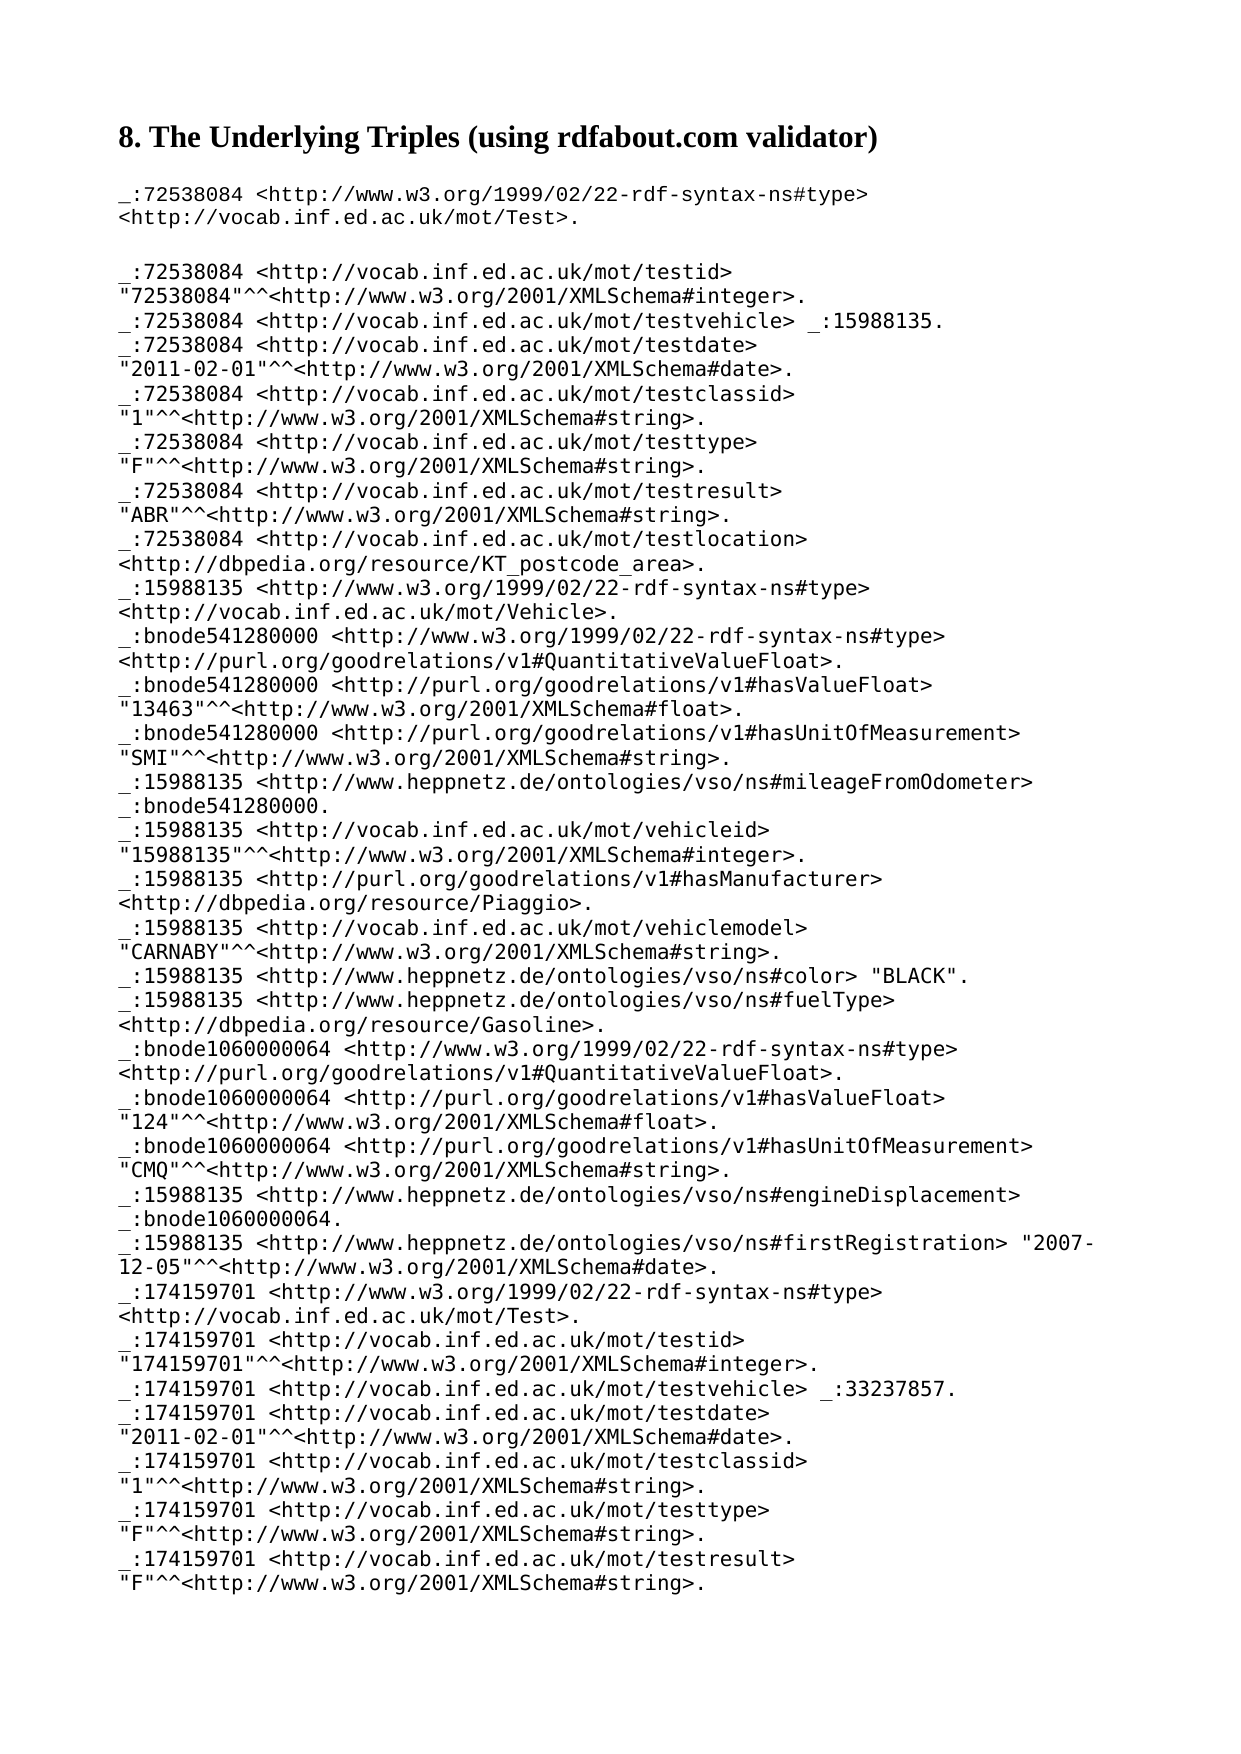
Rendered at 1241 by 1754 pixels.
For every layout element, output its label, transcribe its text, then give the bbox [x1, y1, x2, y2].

text _:174159701 <http://vocab.inf.ed.ac.uk/mot/testvehicle> _:33237857. [118, 1377, 1122, 1401]
text _:72538084 <http://vocab.inf.ed.ac.uk/mot/testtype> "F"^^<http://www.w3.org/2001/XMLSchema#string>. [118, 430, 1122, 479]
text _:bnode541280000 <http://www.w3.org/1999/02/22-rdf-syntax-ns#type> <http://purl.org/goodrelations/v1#QuantitativeValueFloat>. [118, 624, 1122, 673]
text _:15988135 <http://www.heppnetz.de/ontologies/vso/ns#color> "BLACK". [118, 964, 1122, 988]
text _:15988135 <http://www.heppnetz.de/ontologies/vso/ns#fuelType> <http://dbpedia.org/resource/Gasoline>. [118, 988, 1122, 1037]
text _:15988135 <http://www.heppnetz.de/ontologies/vso/ns#engineDisplacement> _:bnode1060000064. [118, 1183, 1122, 1231]
text _:174159701 <http://vocab.inf.ed.ac.uk/mot/testtype> "F"^^<http://www.w3.org/2001/XMLSchema#string>. [118, 1498, 1122, 1547]
text _:72538084 <http://vocab.inf.ed.ac.uk/mot/testid> "72538084"^^<http://www.w3.org/2001/XMLSchema#integer>. [118, 260, 1122, 309]
text _:15988135 <http://vocab.inf.ed.ac.uk/mot/vehicleid> "15988135"^^<http://www.w3.org/2001/XMLSchema#integer>. [118, 818, 1122, 867]
text _:174159701 <http://vocab.inf.ed.ac.uk/mot/testclassid> "1"^^<http://www.w3.org/2001/XMLSchema#string>. [118, 1449, 1122, 1498]
text _:174159701 <http://www.w3.org/1999/02/22-rdf-syntax-ns#type> <http://vocab.inf.ed.ac.uk/mot/Test>. [118, 1280, 1122, 1328]
text _:bnode541280000 <http://purl.org/goodrelations/v1#hasValueFloat> "13463"^^<http://www.w3.org/2001/XMLSchema#float>. [118, 673, 1122, 721]
text 8. The Underlying Triples (using rdfabout.com validator) [118, 118, 1122, 154]
text _:174159701 <http://vocab.inf.ed.ac.uk/mot/testid> "174159701"^^<http://www.w3.org/2001/XMLSchema#integer>. [118, 1328, 1122, 1377]
text _:bnode541280000 <http://purl.org/goodrelations/v1#hasUnitOfMeasurement> "SMI"^^<http://www.w3.org/2001/XMLSchema#string>. [118, 721, 1122, 770]
text _:bnode1060000064 <http://purl.org/goodrelations/v1#hasUnitOfMeasurement> "CMQ"^^<http://www.w3.org/2001/XMLSchema#string>. [118, 1134, 1122, 1183]
text _:174159701 <http://vocab.inf.ed.ac.uk/mot/testdate> "2011-02-01"^^<http://www.w3.org/2001/XMLSchema#date>. [118, 1401, 1122, 1449]
text _:15988135 <http://www.heppnetz.de/ontologies/vso/ns#firstRegistration> "2007-12-05"^^<http://www.w3.org/2001/XMLSchema#date>. [118, 1231, 1122, 1280]
text _:15988135 <http://www.w3.org/1999/02/22-rdf-syntax-ns#type> <http://vocab.inf.ed.ac.uk/mot/Vehicle>. [118, 576, 1122, 624]
text _:15988135 <http://vocab.inf.ed.ac.uk/mot/vehiclemodel> "CARNABY"^^<http://www.w3.org/2001/XMLSchema#string>. [118, 916, 1122, 964]
text _:72538084 <http://vocab.inf.ed.ac.uk/mot/testvehicle> _:15988135. [118, 309, 1122, 333]
text _:174159701 <http://vocab.inf.ed.ac.uk/mot/testresult> "F"^^<http://www.w3.org/2001/XMLSchema#string>. [118, 1547, 1122, 1595]
text _:72538084 <http://vocab.inf.ed.ac.uk/mot/testlocation> <http://dbpedia.org/resource/KT_postcode_area>. [118, 527, 1122, 576]
text _:bnode1060000064 <http://purl.org/goodrelations/v1#hasValueFloat> "124"^^<http://www.w3.org/2001/XMLSchema#float>. [118, 1086, 1122, 1134]
text _:bnode1060000064 <http://www.w3.org/1999/02/22-rdf-syntax-ns#type> <http://purl.org/goodrelations/v1#QuantitativeValueFloat>. [118, 1037, 1122, 1086]
text _:15988135 <http://www.heppnetz.de/ontologies/vso/ns#mileageFromOdometer> _:bnode541280000. [118, 770, 1122, 818]
text _:72538084 <http://vocab.inf.ed.ac.uk/mot/testdate> "2011-02-01"^^<http://www.w3.org/2001/XMLSchema#date>. [118, 333, 1122, 382]
text _:72538084 <http://www.w3.org/1999/02/22-rdf-syntax-ns#type> <http://vocab.inf.ed.ac.uk/mot/Test>. [118, 183, 1122, 231]
text _:15988135 <http://purl.org/goodrelations/v1#hasManufacturer> <http://dbpedia.org/resource/Piaggio>. [118, 867, 1122, 916]
text _:72538084 <http://vocab.inf.ed.ac.uk/mot/testresult> "ABR"^^<http://www.w3.org/2001/XMLSchema#string>. [118, 479, 1122, 527]
text _:72538084 <http://vocab.inf.ed.ac.uk/mot/testclassid> "1"^^<http://www.w3.org/2001/XMLSchema#string>. [118, 382, 1122, 430]
